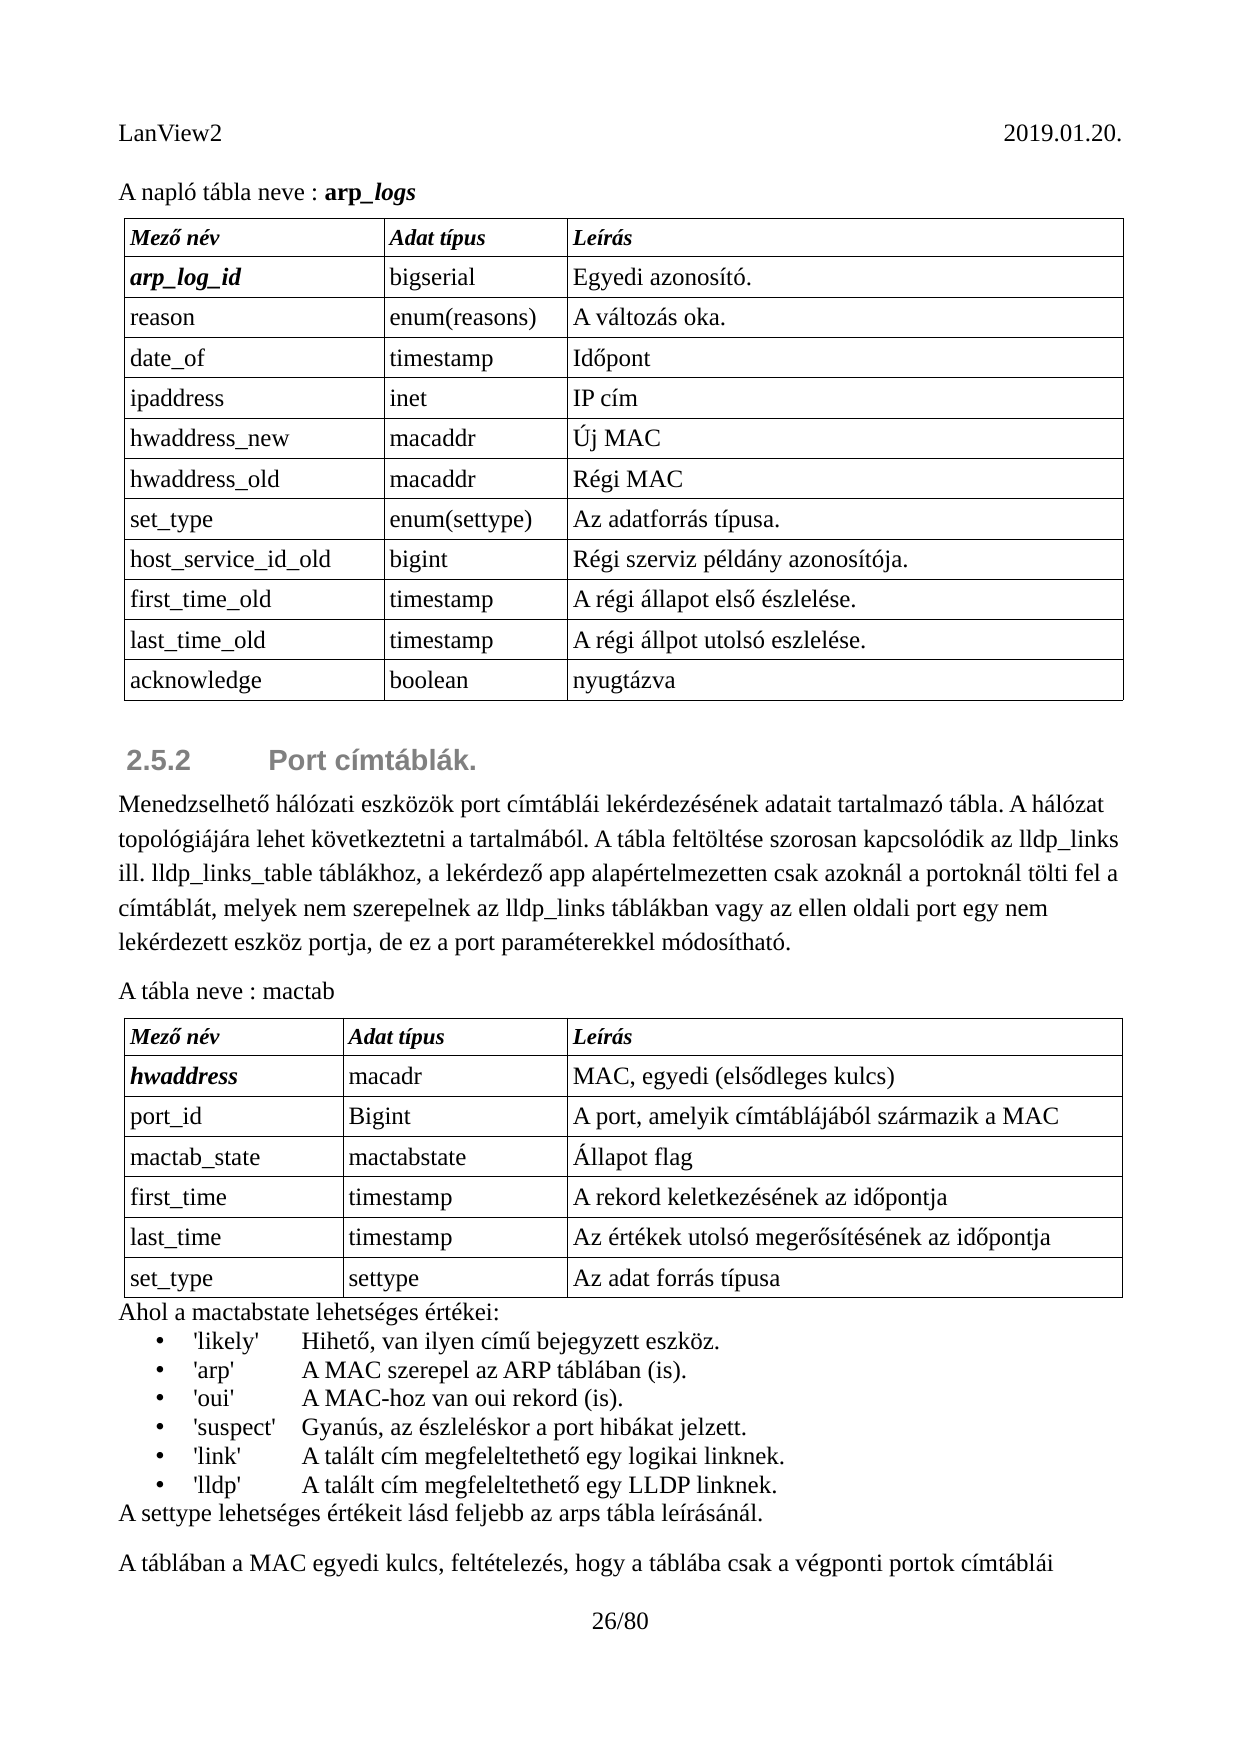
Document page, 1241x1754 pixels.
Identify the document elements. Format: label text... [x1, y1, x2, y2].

table_cell macaddr [385, 419, 567, 458]
table_cell Az adat forrás típusa [568, 1258, 1122, 1297]
table_cell date_of [125, 338, 384, 377]
table_cell Az értékek utolsó megerősítésének az időpontja [568, 1218, 1122, 1257]
table_cell nyugtázva [568, 660, 1123, 700]
table_cell enum(settype) [385, 499, 567, 538]
table_cell last_time [125, 1218, 343, 1257]
list 'lldp' A talált cím megfeleltethető egy LLDP linknek. [156, 1470, 1122, 1498]
table_cell IP cím [568, 378, 1123, 417]
text Menedzselhető hálózati eszközök port címtáblái lekérdezésének adatait tartalmazó tábla. A hálózat topológiájára lehet következtetni a tartalmából. A tábla feltöltése szorosan kapcsolódik az lldp_links ill. lldp_links_table táblákhoz, a lekérdező app alapértelmezetten csak azoknál a portoknál tölti fel a címtáblát, melyek nem szerepelnek az lldp_links táblákban vagy az ellen oldali port egy nem lekérdezett eszköz portja, de ez a port paraméterekkel módosítható. [118, 789, 1122, 956]
table_cell arp_log_id [125, 257, 384, 297]
table_cell set_type [125, 499, 384, 538]
table_cell settype [344, 1258, 567, 1297]
table_cell hwaddress [125, 1056, 343, 1096]
table_cell hwaddress_new [125, 419, 384, 458]
table_cell enum(reasons) [385, 298, 567, 337]
table_cell Egyedi azonosító. [568, 257, 1123, 297]
list 'arp' A MAC szerepel az ARP táblában (is). [156, 1355, 1122, 1383]
table_cell Állapot flag [568, 1137, 1122, 1176]
text A tábla neve : mactab [118, 976, 1122, 1005]
table_cell Az adatforrás típusa. [568, 499, 1123, 538]
text A napló tábla neve : arp_logs [118, 177, 1122, 206]
table_cell timestamp [385, 338, 567, 377]
table_cell timestamp [344, 1218, 567, 1257]
list 'oui' A MAC-hoz van oui rekord (is). [156, 1383, 1122, 1412]
text Ahol a mactabstate lehetséges értékei: [118, 1297, 1122, 1326]
table_cell inet [385, 378, 567, 417]
table_header Mező név [125, 1019, 343, 1055]
text A táblában a MAC egyedi kulcs, feltételezés, hogy a táblába csak a végponti portok címtáblái [118, 1548, 1122, 1576]
table_header Mező név [125, 219, 384, 256]
list 'likely' Hihető, van ilyen című bejegyzett eszköz. [156, 1326, 1122, 1355]
table_cell Régi MAC [568, 459, 1123, 498]
table_cell bigint [385, 540, 567, 579]
table_cell A régi állapot első észlelése. [568, 580, 1123, 619]
table_cell acknowledge [125, 660, 384, 700]
table_cell hwaddress_old [125, 459, 384, 498]
table_cell last_time_old [125, 620, 384, 659]
table_header Leírás [568, 1019, 1122, 1055]
text A settype lehetséges értékeit lásd feljebb az arps tábla leírásánál. [118, 1498, 1122, 1527]
table_cell MAC, egyedi (elsődleges kulcs) [568, 1056, 1122, 1096]
table_cell reason [125, 298, 384, 337]
table_cell set_type [125, 1258, 343, 1297]
table_header Adat típus [344, 1019, 567, 1055]
table_cell A rekord keletkezésének az időpontja [568, 1177, 1122, 1217]
table_cell ipaddress [125, 378, 384, 417]
table_cell timestamp [385, 620, 567, 659]
table_header Adat típus [385, 219, 567, 256]
table_cell Régi szerviz példány azonosítója. [568, 540, 1123, 579]
table_cell port_id [125, 1097, 343, 1136]
list 'link' A talált cím megfeleltethető egy logikai linknek. [156, 1441, 1122, 1470]
list 'suspect' Gyanús, az észleléskor a port hibákat jelzett. [156, 1412, 1122, 1441]
table_cell bigserial [385, 257, 567, 297]
table_cell A port, amelyik címtáblájából származik a MAC [568, 1097, 1122, 1136]
table_cell first_time_old [125, 580, 384, 619]
table_cell macadr [344, 1056, 567, 1096]
table_cell A változás oka. [568, 298, 1123, 337]
table_cell mactabstate [344, 1137, 567, 1176]
table_cell Időpont [568, 338, 1123, 377]
subtitle Port címtáblák. [118, 743, 1122, 777]
table_cell boolean [385, 660, 567, 700]
table_cell A régi állpot utolsó eszlelése. [568, 620, 1123, 659]
table_cell mactab_state [125, 1137, 343, 1176]
table_cell macaddr [385, 459, 567, 498]
table_cell Új MAC [568, 419, 1123, 458]
table_cell Bigint [344, 1097, 567, 1136]
table_cell timestamp [344, 1177, 567, 1217]
table_cell first_time [125, 1177, 343, 1217]
table_header Leírás [568, 219, 1123, 256]
table_cell host_service_id_old [125, 540, 384, 579]
table_cell timestamp [385, 580, 567, 619]
